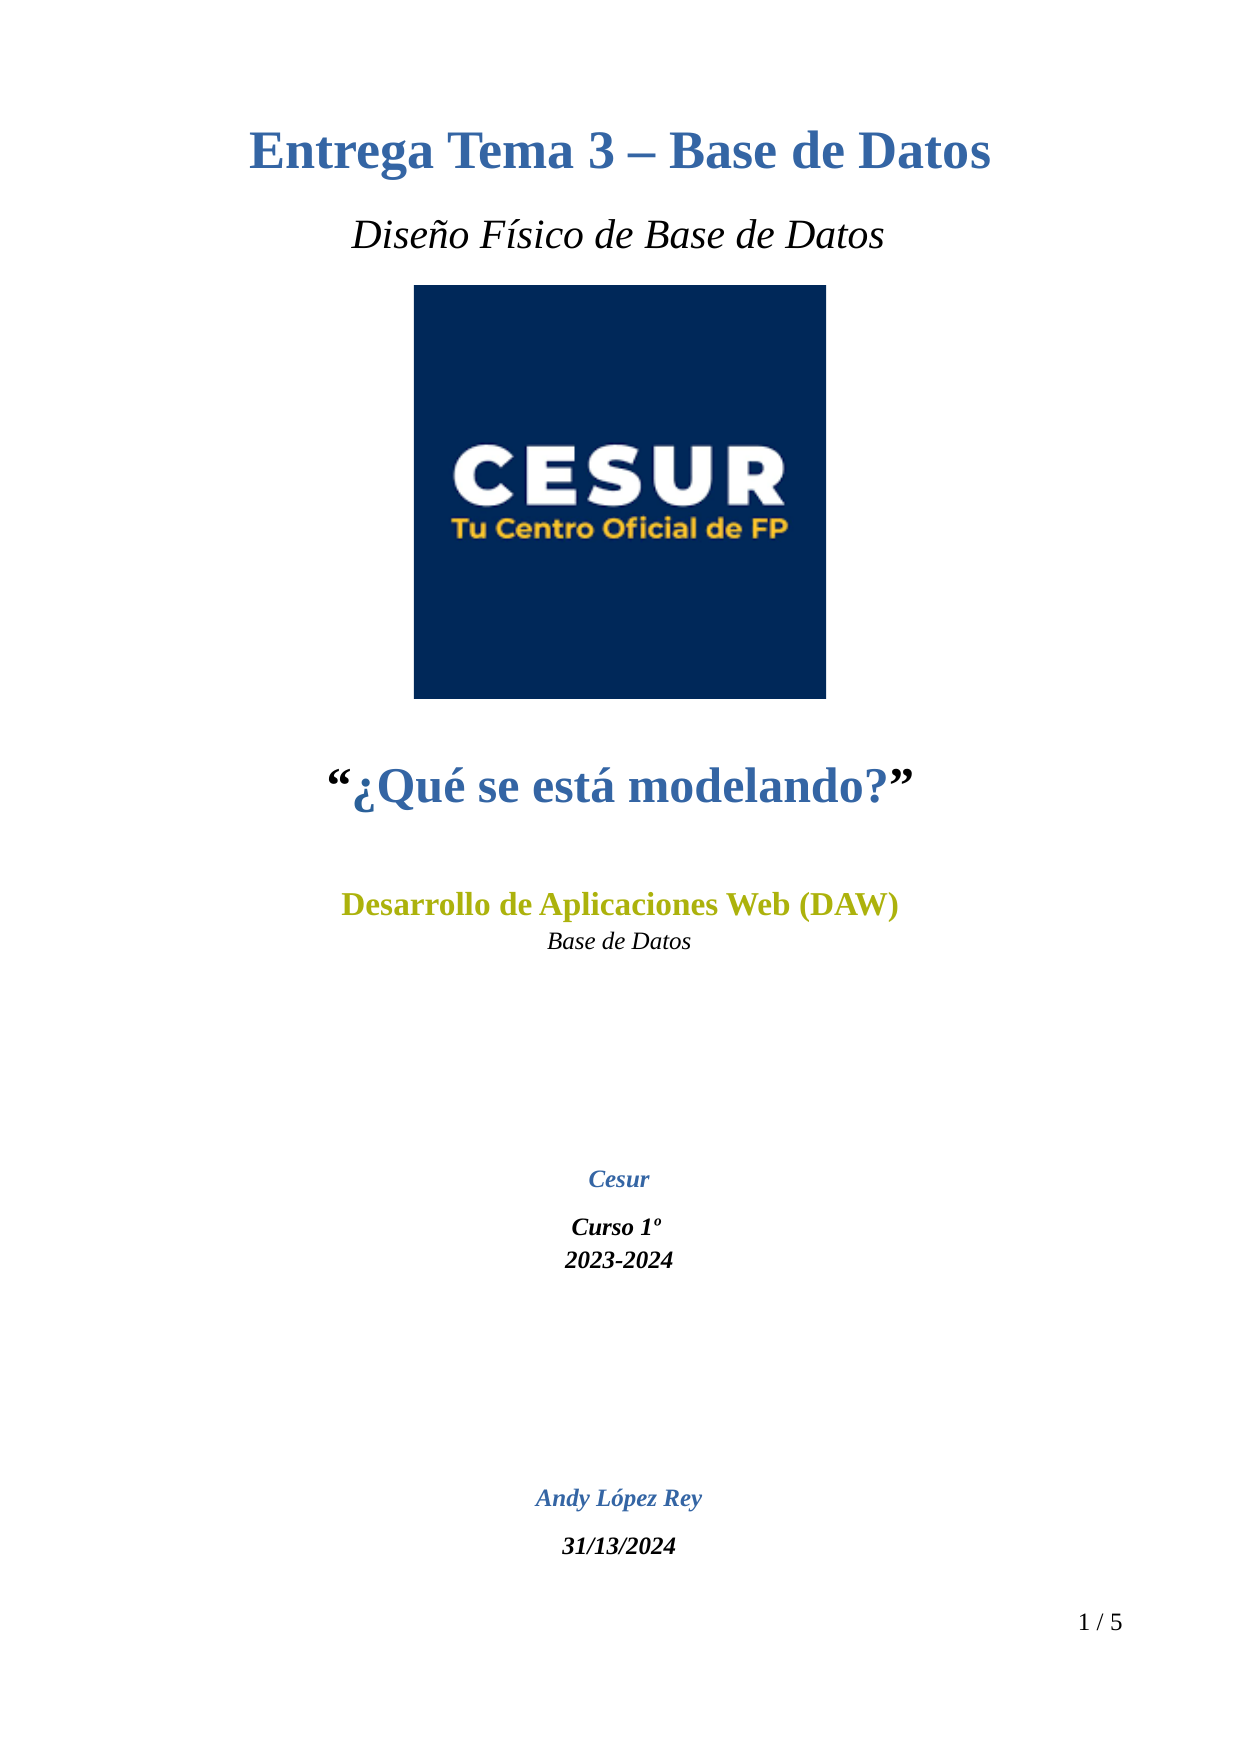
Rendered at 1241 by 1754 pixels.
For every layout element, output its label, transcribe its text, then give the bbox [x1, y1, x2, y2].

text Desarrollo de Aplicaciones Web (DAW) Base de Datos [118, 884, 1122, 955]
text Entrega Tema 3 – Base de Datos [118, 118, 1122, 209]
text “¿Qué se está modelando?” [118, 756, 1122, 813]
text 31/13/2024 [118, 1531, 1122, 1559]
text Diseño Físico de Base de Datos [118, 209, 1122, 257]
text Andy López Rey [118, 1483, 1122, 1512]
picture [413, 285, 827, 699]
text Curso 1º 2023-2024 [118, 1212, 1122, 1274]
text Cesur [118, 1164, 1122, 1193]
